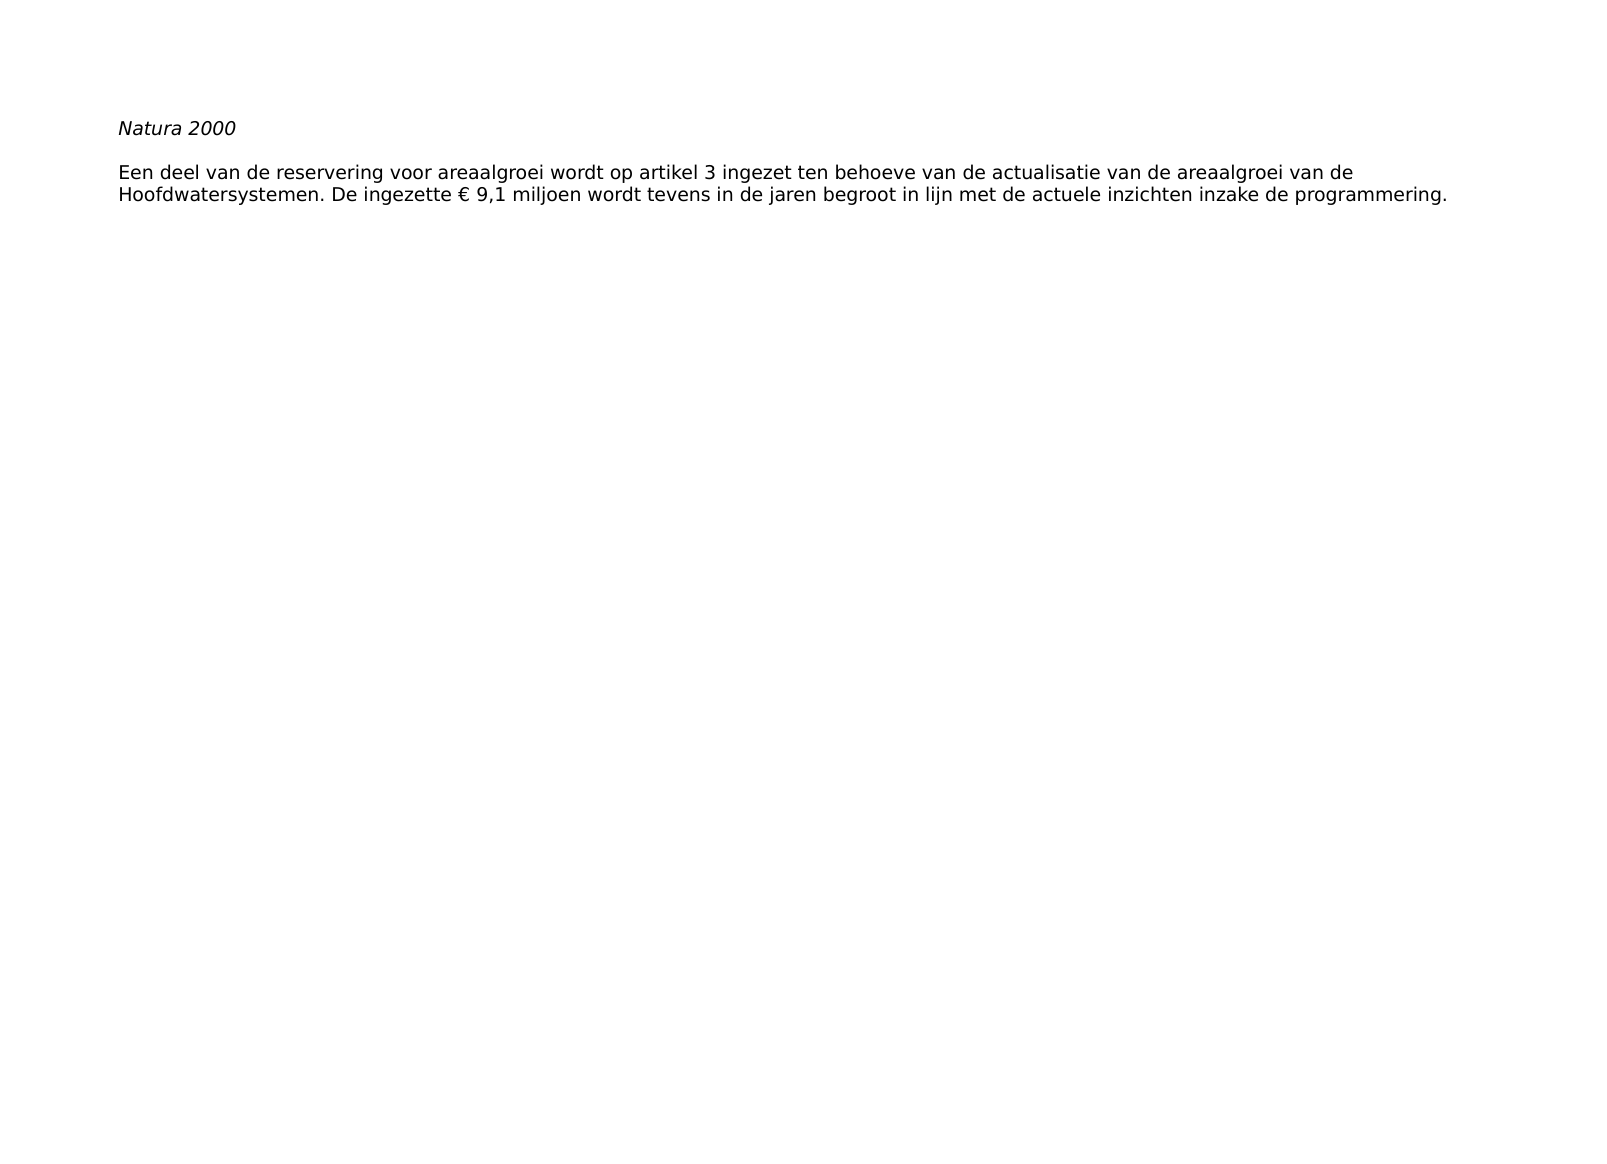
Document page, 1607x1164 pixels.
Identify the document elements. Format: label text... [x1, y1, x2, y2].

subtitle Natura 2000 [118, 118, 1488, 140]
text Een deel van de reservering voor areaalgroei wordt op artikel 3 ingezet ten behoeve van de actualisatie van de areaalgroei van de Hoofdwatersystemen. De ingezette € 9,1 miljoen wordt tevens in de jaren begroot in lijn met de actuele inzichten inzake de programmering. [118, 162, 1488, 206]
